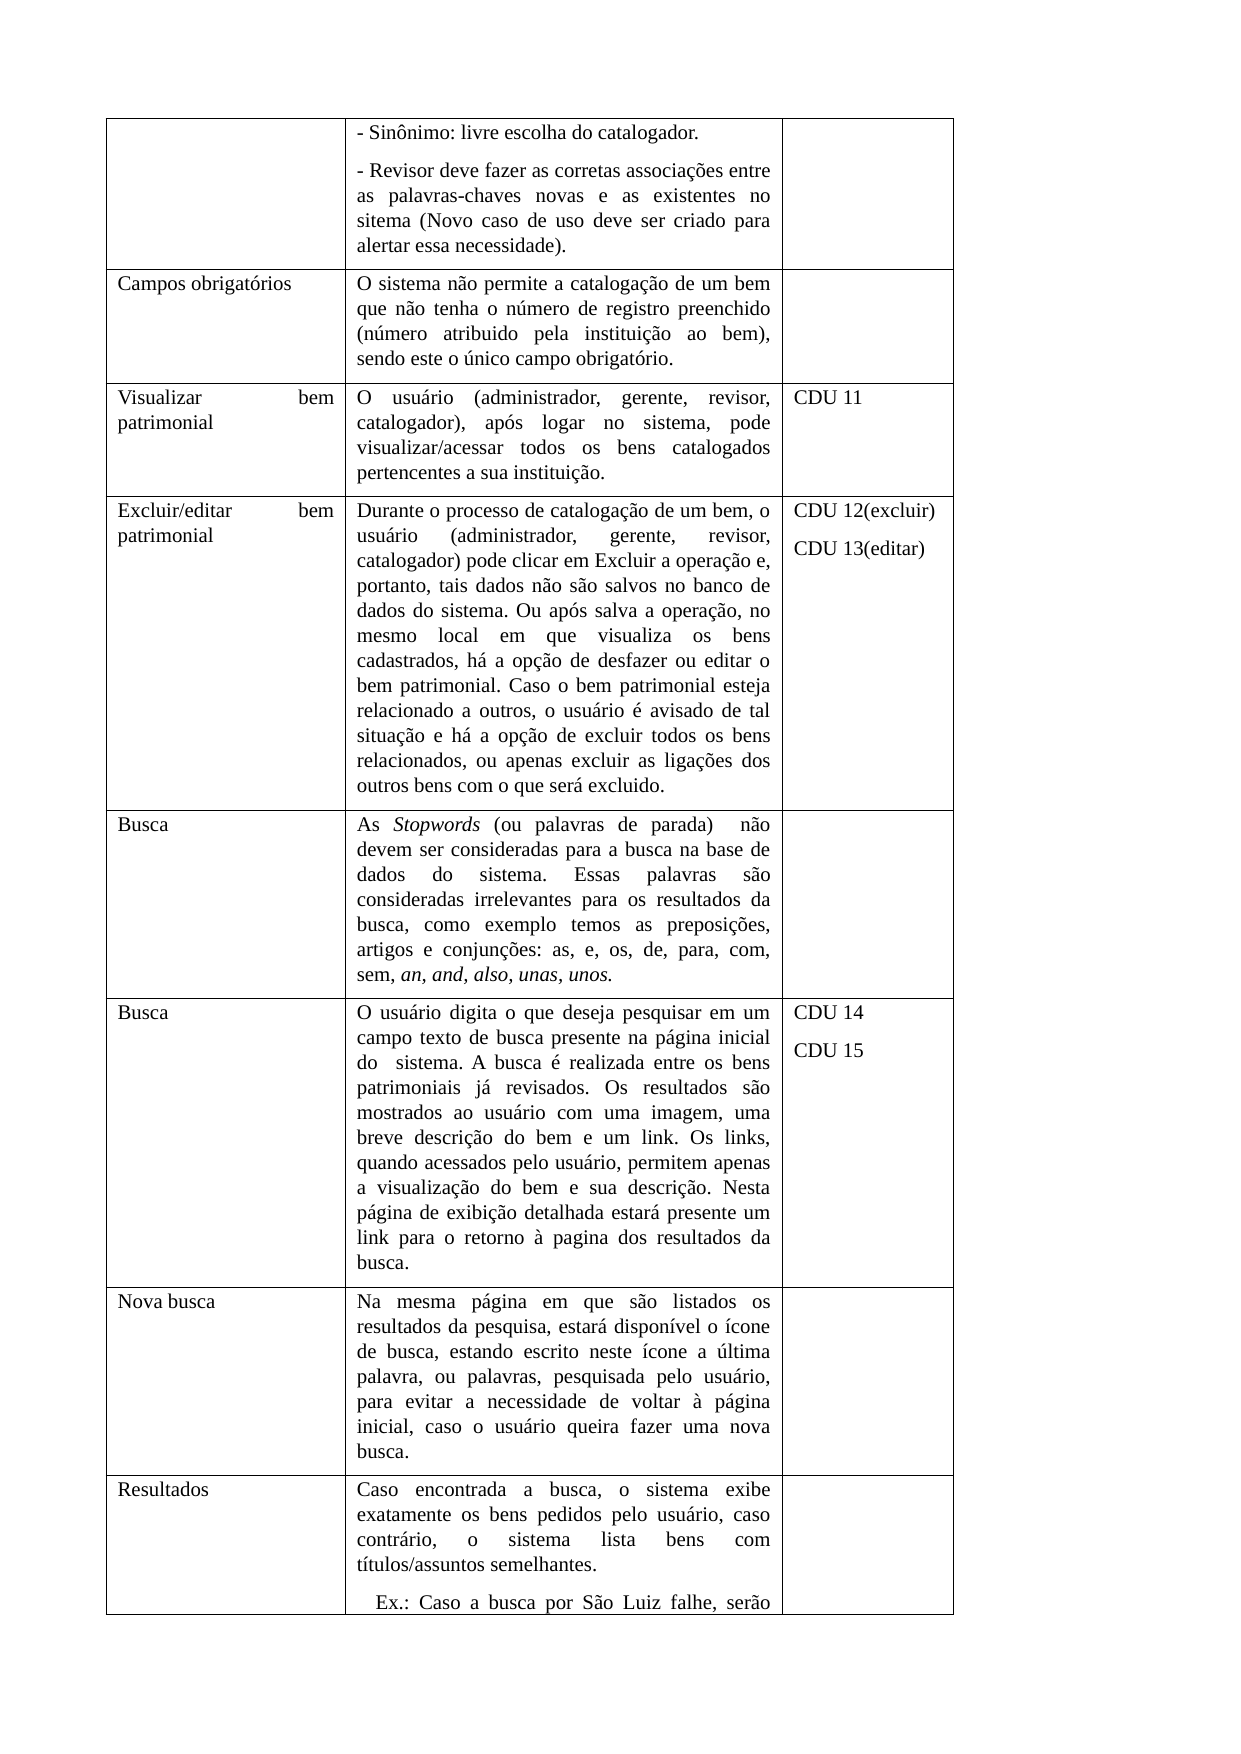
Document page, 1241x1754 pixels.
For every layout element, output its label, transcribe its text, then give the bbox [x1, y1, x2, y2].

table_cell Busca [107, 999, 345, 1287]
table_cell CDU 12(excluir) CDU 13(editar) [783, 497, 953, 810]
table_cell As Stopwords (ou palavras de parada) não devem ser consideradas para a busca na base de dados do sistema. Essas palavras são consideradas irrelevantes para os resultados da busca, como exemplo temos as preposições, artigos e conjunções: as, e, os, de, para, com, sem, an, and, also, unas, unos. [346, 811, 782, 998]
table_cell Busca [107, 811, 345, 998]
table_cell [783, 119, 953, 269]
table_cell Visualizar bem patrimonial [107, 384, 345, 496]
table_cell [783, 811, 953, 998]
table_cell Excluir/editar bem patrimonial [107, 497, 345, 810]
table_cell O usuário digita o que deseja pesquisar em um campo texto de busca presente na página inicial do sistema. A busca é realizada entre os bens patrimoniais já revisados. Os resultados são mostrados ao usuário com uma imagem, uma breve descrição do bem e um link. Os links, quando acessados pelo usuário, permitem apenas a visualização do bem e sua descrição. Nesta página de exibição detalhada estará presente um link para o retorno à pagina dos resultados da busca. [346, 999, 782, 1287]
table_cell [107, 119, 345, 269]
table_cell CDU 14 CDU 15 [783, 999, 953, 1287]
table_cell [783, 1476, 953, 1614]
table_cell CDU 11 [783, 384, 953, 496]
table_cell - Sinônimo: livre escolha do catalogador. - Revisor deve fazer as corretas associações entre as palavras-chaves novas e as existentes no sitema (Novo caso de uso deve ser criado para alertar essa necessidade). [346, 119, 782, 269]
table_cell Durante o processo de catalogação de um bem, o usuário (administrador, gerente, revisor, catalogador) pode clicar em Excluir a operação e, portanto, tais dados não são salvos no banco de dados do sistema. Ou após salva a operação, no mesmo local em que visualiza os bens cadastrados, há a opção de desfazer ou editar o bem patrimonial. Caso o bem patrimonial esteja relacionado a outros, o usuário é avisado de tal situação e há a opção de excluir todos os bens relacionados, ou apenas excluir as ligações dos outros bens com o que será excluido. [346, 497, 782, 810]
table_cell [783, 1288, 953, 1475]
table_cell O sistema não permite a catalogação de um bem que não tenha o número de registro preenchido (número atribuido pela instituição ao bem), sendo este o único campo obrigatório. [346, 270, 782, 383]
table_cell [783, 270, 953, 383]
table_cell Na mesma página em que são listados os resultados da pesquisa, estará disponível o ícone de busca, estando escrito neste ícone a última palavra, ou palavras, pesquisada pelo usuário, para evitar a necessidade de voltar à página inicial, caso o usuário queira fazer uma nova busca. [346, 1288, 782, 1475]
table_cell Resultados [107, 1476, 345, 1614]
table_cell Campos obrigatórios [107, 270, 345, 383]
table_cell Nova busca [107, 1288, 345, 1475]
table_cell O usuário (administrador, gerente, revisor, catalogador), após logar no sistema, pode visualizar/acessar todos os bens catalogados pertencentes a sua instituição. [346, 384, 782, 496]
table_cell Caso encontrada a busca, o sistema exibe exatamente os bens pedidos pelo usuário, caso contrário, o sistema lista bens com títulos/assuntos semelhantes. Ex.: Caso a busca por São Luiz falhe, serão [346, 1476, 782, 1614]
